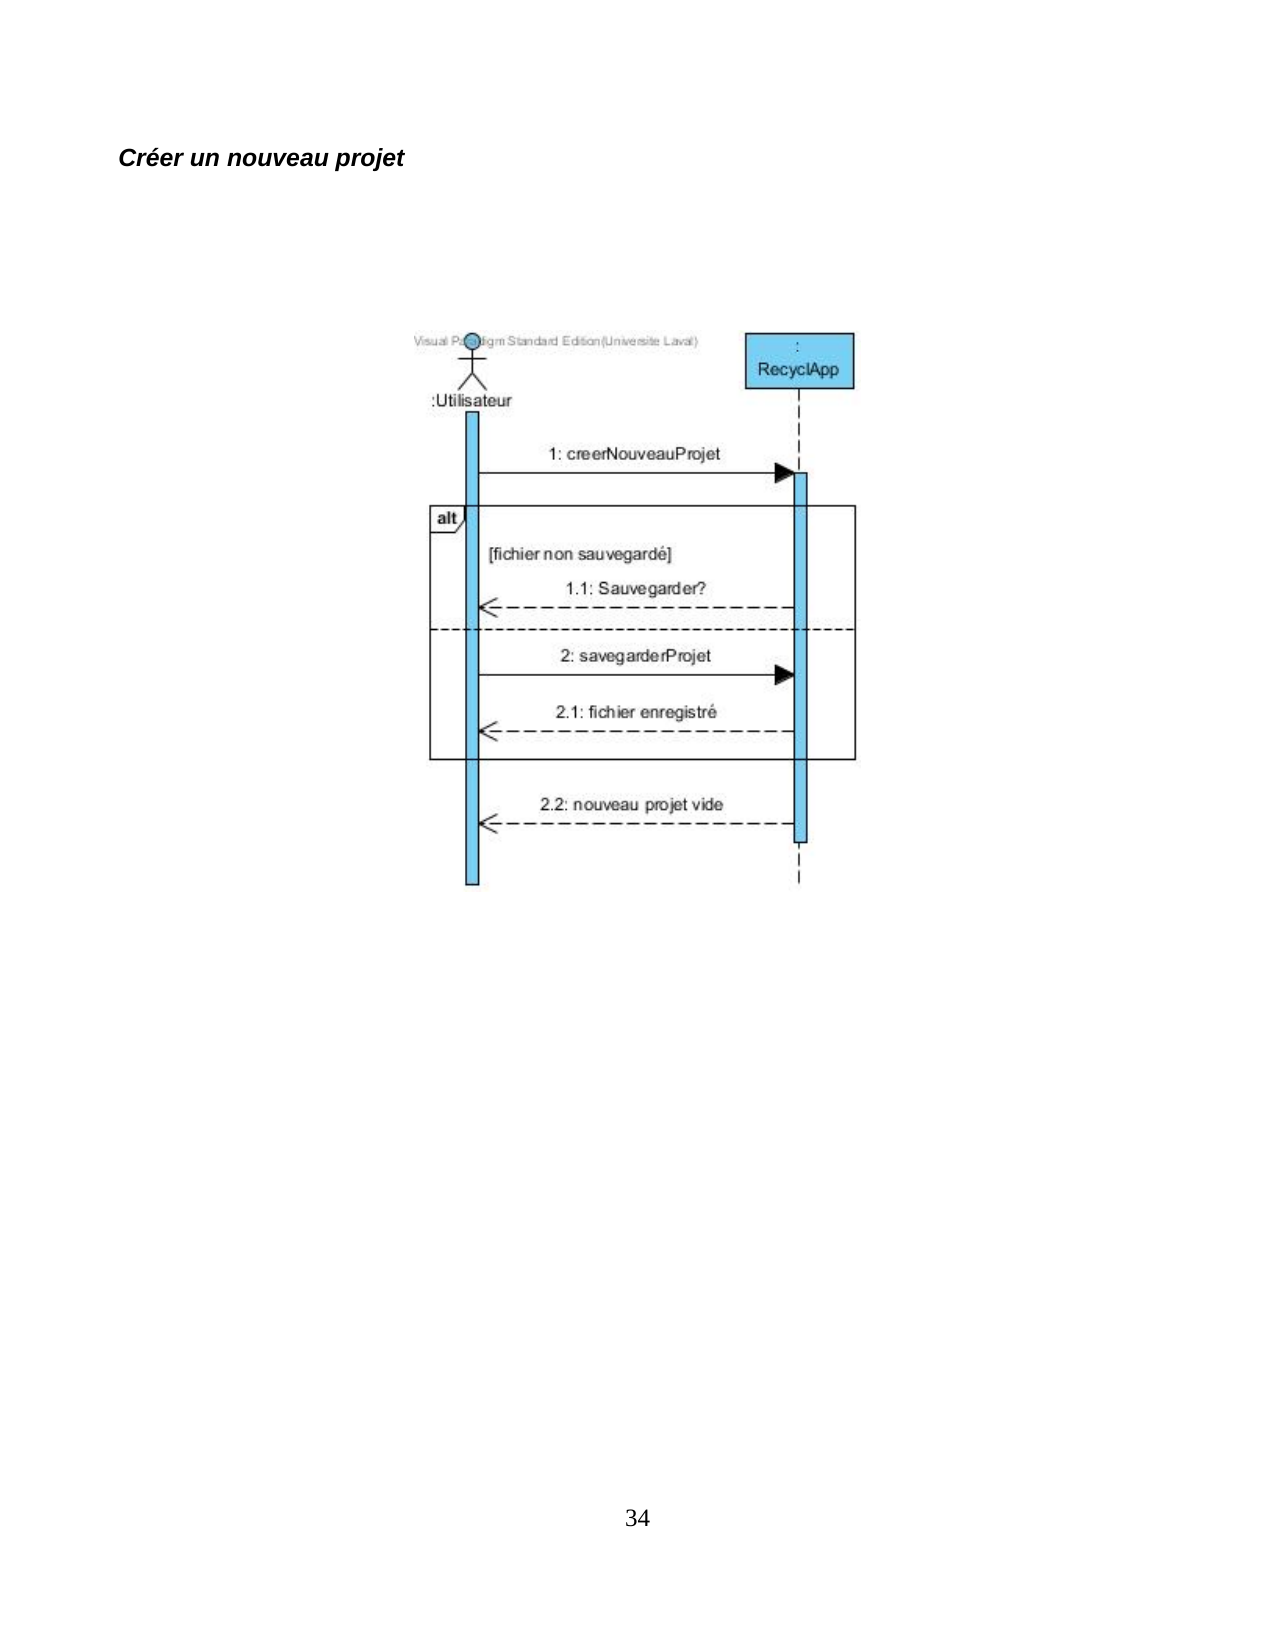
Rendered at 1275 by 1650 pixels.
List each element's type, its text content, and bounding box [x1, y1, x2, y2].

subtitle Créer un nouveau projet [118, 143, 1157, 172]
picture [414, 330, 861, 892]
